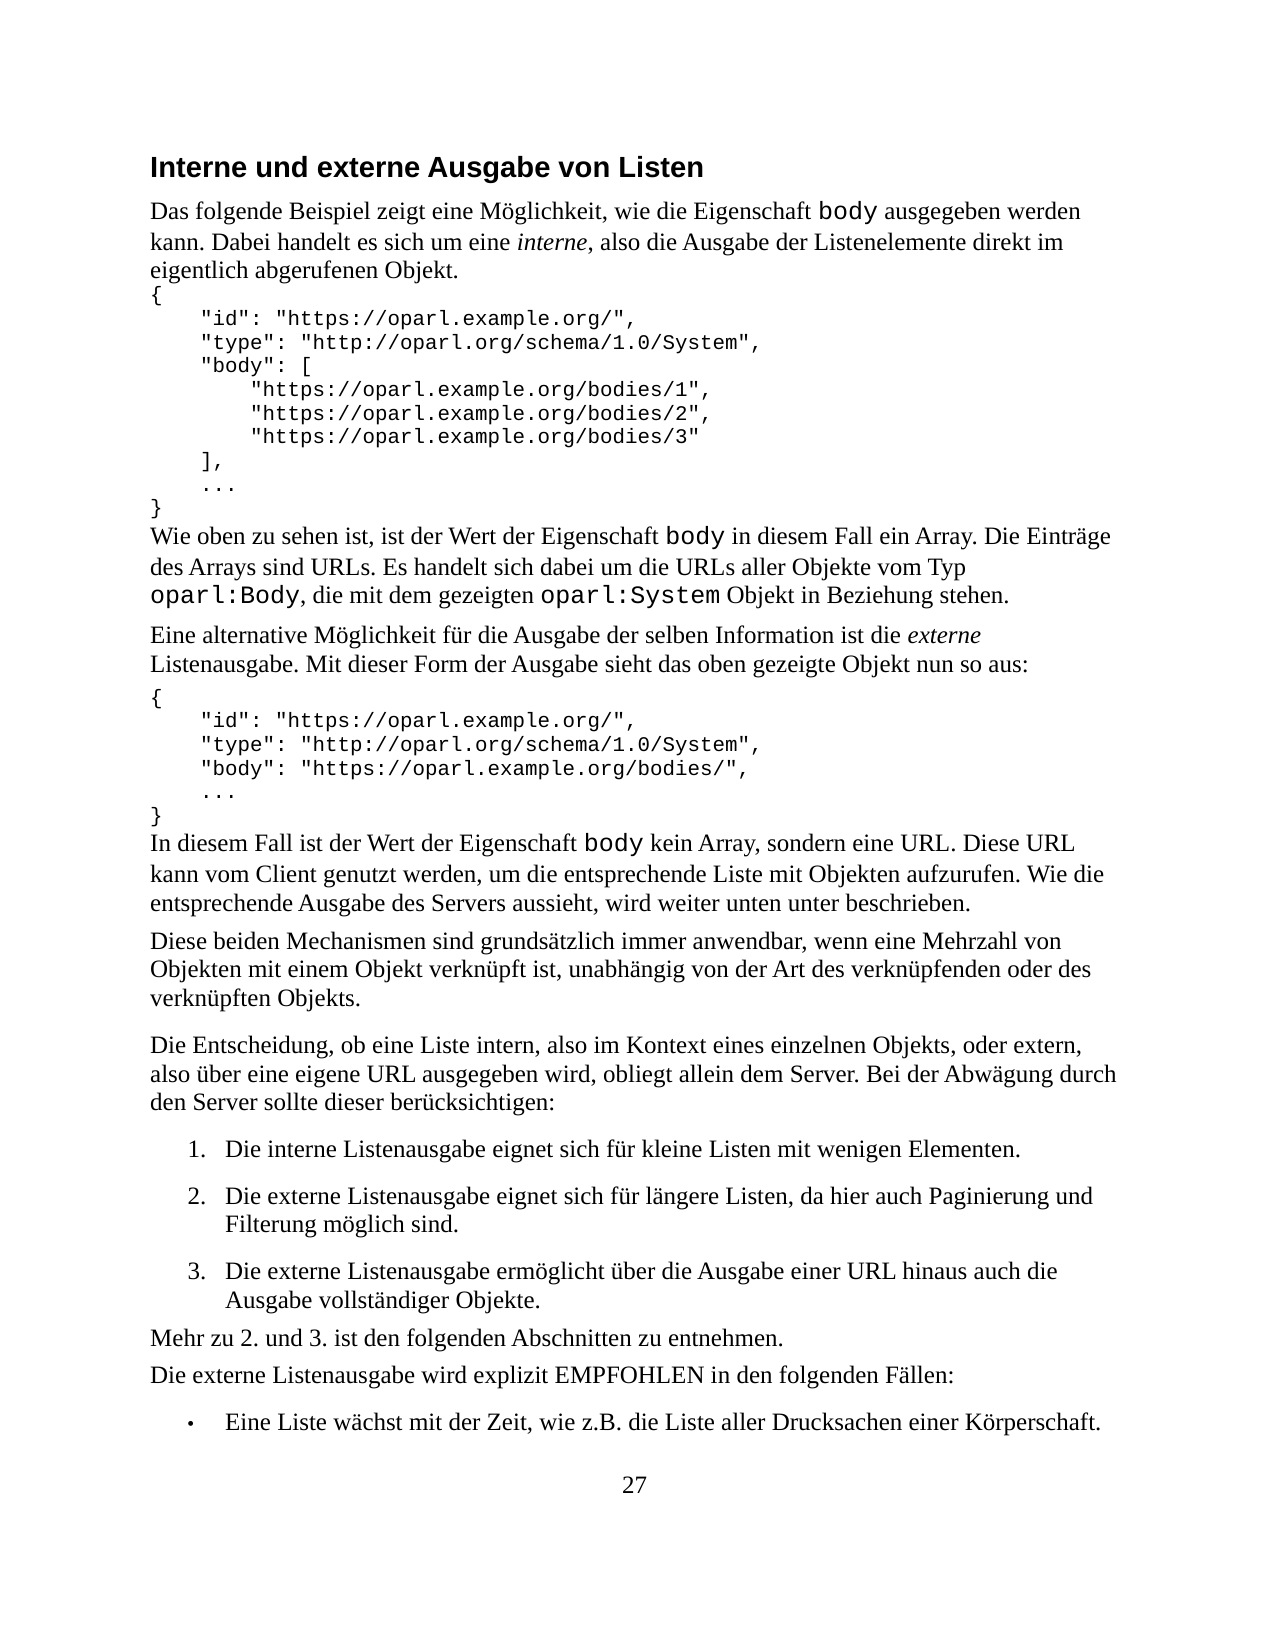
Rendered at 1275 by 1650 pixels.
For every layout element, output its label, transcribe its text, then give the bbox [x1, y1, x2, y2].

text } [150, 805, 1125, 828]
text Mehr zu 2. und 3. ist den folgenden Abschnitten zu entnehmen. [150, 1323, 1125, 1351]
subtitle Interne und externe Ausgabe von Listen [150, 150, 1125, 183]
text "type": "http://oparl.org/schema/1.0/System", [150, 332, 1125, 355]
text { [150, 284, 1125, 308]
text "id": "https://oparl.example.org/", [150, 308, 1125, 332]
text "https://oparl.example.org/bodies/2", [150, 403, 1125, 426]
text Die externe Listenausgabe wird explizit EMPFOHLEN in den folgenden Fällen: [150, 1360, 1125, 1389]
text ], [150, 450, 1125, 473]
text { [150, 687, 1125, 710]
text Eine alternative Möglichkeit für die Ausgabe der selben Information ist die externe Listenausgabe. Mit dieser Form der Ausgabe sieht das oben gezeigte Objekt nun so aus: [150, 620, 1125, 678]
text Diese beiden Mechanismen sind grundsätzlich immer anwendbar, wenn eine Mehrzahl von Objekten mit einem Objekt verknüpft ist, unabhängig von der Art des verknüpfenden oder des verknüpften Objekts. [150, 926, 1125, 1012]
list Die interne Listenausgabe eignet sich für kleine Listen mit wenigen Elementen. [187, 1134, 1125, 1163]
text "id": "https://oparl.example.org/", [150, 710, 1125, 734]
text ... [150, 781, 1125, 805]
text "body": [ [150, 355, 1125, 379]
text ... [150, 473, 1125, 497]
text "https://oparl.example.org/bodies/3" [150, 426, 1125, 450]
text "type": "http://oparl.org/schema/1.0/System", [150, 734, 1125, 758]
text Wie oben zu sehen ist, ist der Wert der Eigenschaft body in diesem Fall ein Array. Die Einträge des Arrays sind URLs. Es handelt sich dabei um die URLs aller Objekte vom Typ oparl:Body, die mit dem gezeigten oparl:System Objekt in Beziehung stehen. [150, 521, 1125, 611]
text "body": "https://oparl.example.org/bodies/", [150, 758, 1125, 781]
list Eine Liste wächst mit der Zeit, wie z.B. die Liste aller Drucksachen einer Körperschaft. [187, 1407, 1125, 1436]
text Das folgende Beispiel zeigt eine Möglichkeit, wie die Eigenschaft body ausgegeben werden kann. Dabei handelt es sich um eine interne, also die Ausgabe der Listenelemente direkt im eigentlich abgerufenen Objekt. [150, 196, 1125, 284]
text Die Entscheidung, ob eine Liste intern, also im Kontext eines einzelnen Objekts, oder extern, also über eine eigene URL ausgegeben wird, obliegt allein dem Server. Bei der Abwägung durch den Server sollte dieser berücksichtigen: [150, 1030, 1125, 1116]
list Die externe Listenausgabe ermöglicht über die Ausgabe einer URL hinaus auch die Ausgabe vollständiger Objekte. [187, 1256, 1125, 1314]
text In diesem Fall ist der Wert der Eigenschaft body kein Array, sondern eine URL. Diese URL kann vom Client genutzt werden, um die entsprechende Liste mit Objekten aufzurufen. Wie die entsprechende Ausgabe des Servers aussieht, wird weiter unten unter beschrieben. [150, 828, 1125, 917]
text "https://oparl.example.org/bodies/1", [150, 379, 1125, 403]
list Die externe Listenausgabe eignet sich für längere Listen, da hier auch Paginierung und Filterung möglich sind. [187, 1181, 1125, 1238]
text } [150, 497, 1125, 521]
